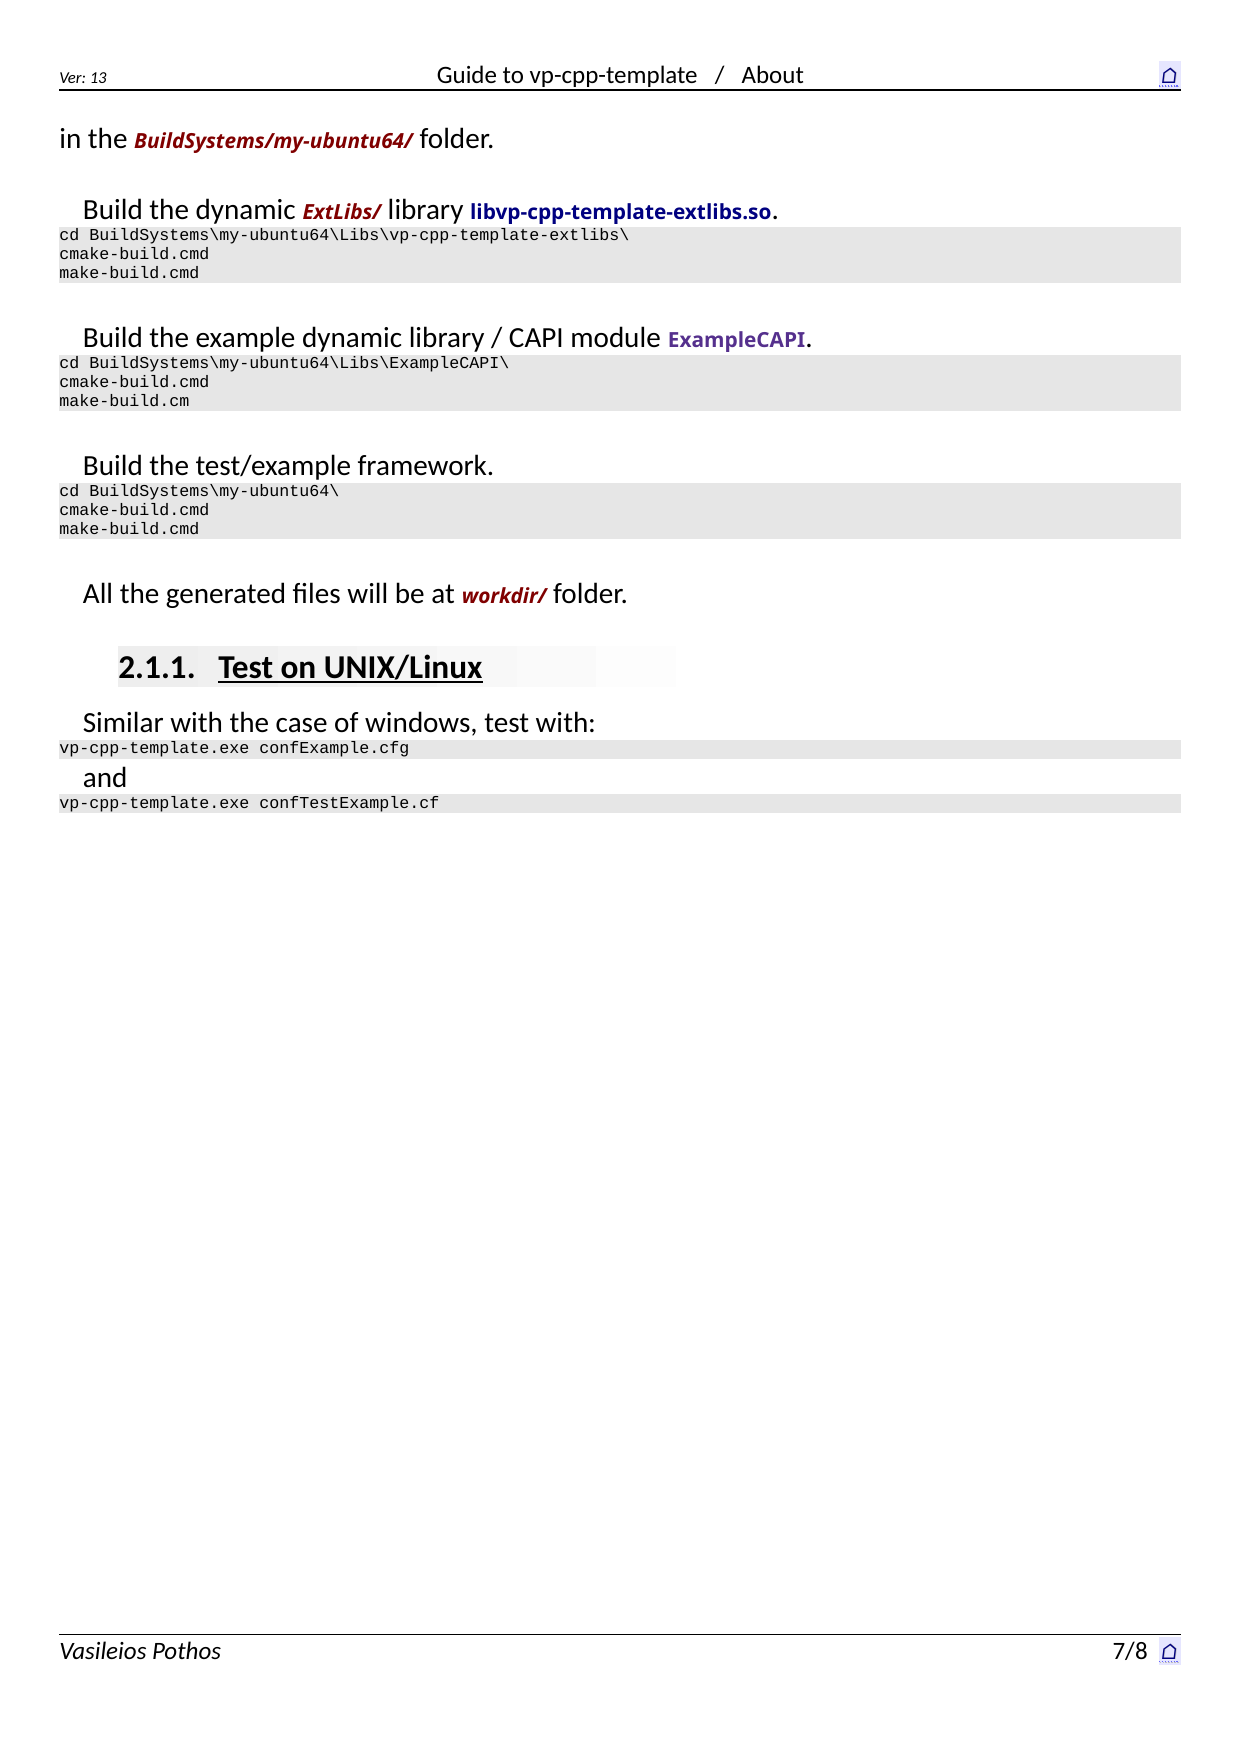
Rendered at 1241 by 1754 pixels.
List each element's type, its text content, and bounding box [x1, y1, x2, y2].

text Similar with the case of windows, test with: [59, 704, 1181, 740]
subtitle Test on UNIX/Linux [118, 646, 1181, 687]
text All the generated files will be at workdir/ folder. [59, 575, 1181, 610]
text Build the test/example framework. [59, 447, 1181, 483]
text make-build.cmd [59, 265, 1181, 283]
text vp-cpp-template.exe confTestExample.cf [59, 794, 1181, 813]
text Build the dynamic ExtLibs/ library libvp-cpp-template-extlibs.so. [59, 191, 1181, 227]
text cmake-build.cmd [59, 246, 1181, 265]
text in the BuildSystems/my-ubuntu64/ folder. [59, 120, 1181, 156]
text cd BuildSystems\my-ubuntu64\Libs\vp-cpp-template-extlibs\ [59, 227, 1181, 246]
text cd BuildSystems\my-ubuntu64\ [59, 483, 1181, 501]
text cmake-build.cmd [59, 501, 1181, 520]
text make-build.cm [59, 392, 1181, 411]
text Build the example dynamic library / CAPI module ExampleCAPI. [59, 319, 1181, 355]
text cmake-build.cmd [59, 374, 1181, 392]
text cd BuildSystems\my-ubuntu64\Libs\ExampleCAPI\ [59, 355, 1181, 374]
text vp-cpp-template.exe confExample.cfg [59, 740, 1181, 759]
text and [59, 759, 1181, 794]
text make-build.cmd [59, 520, 1181, 539]
